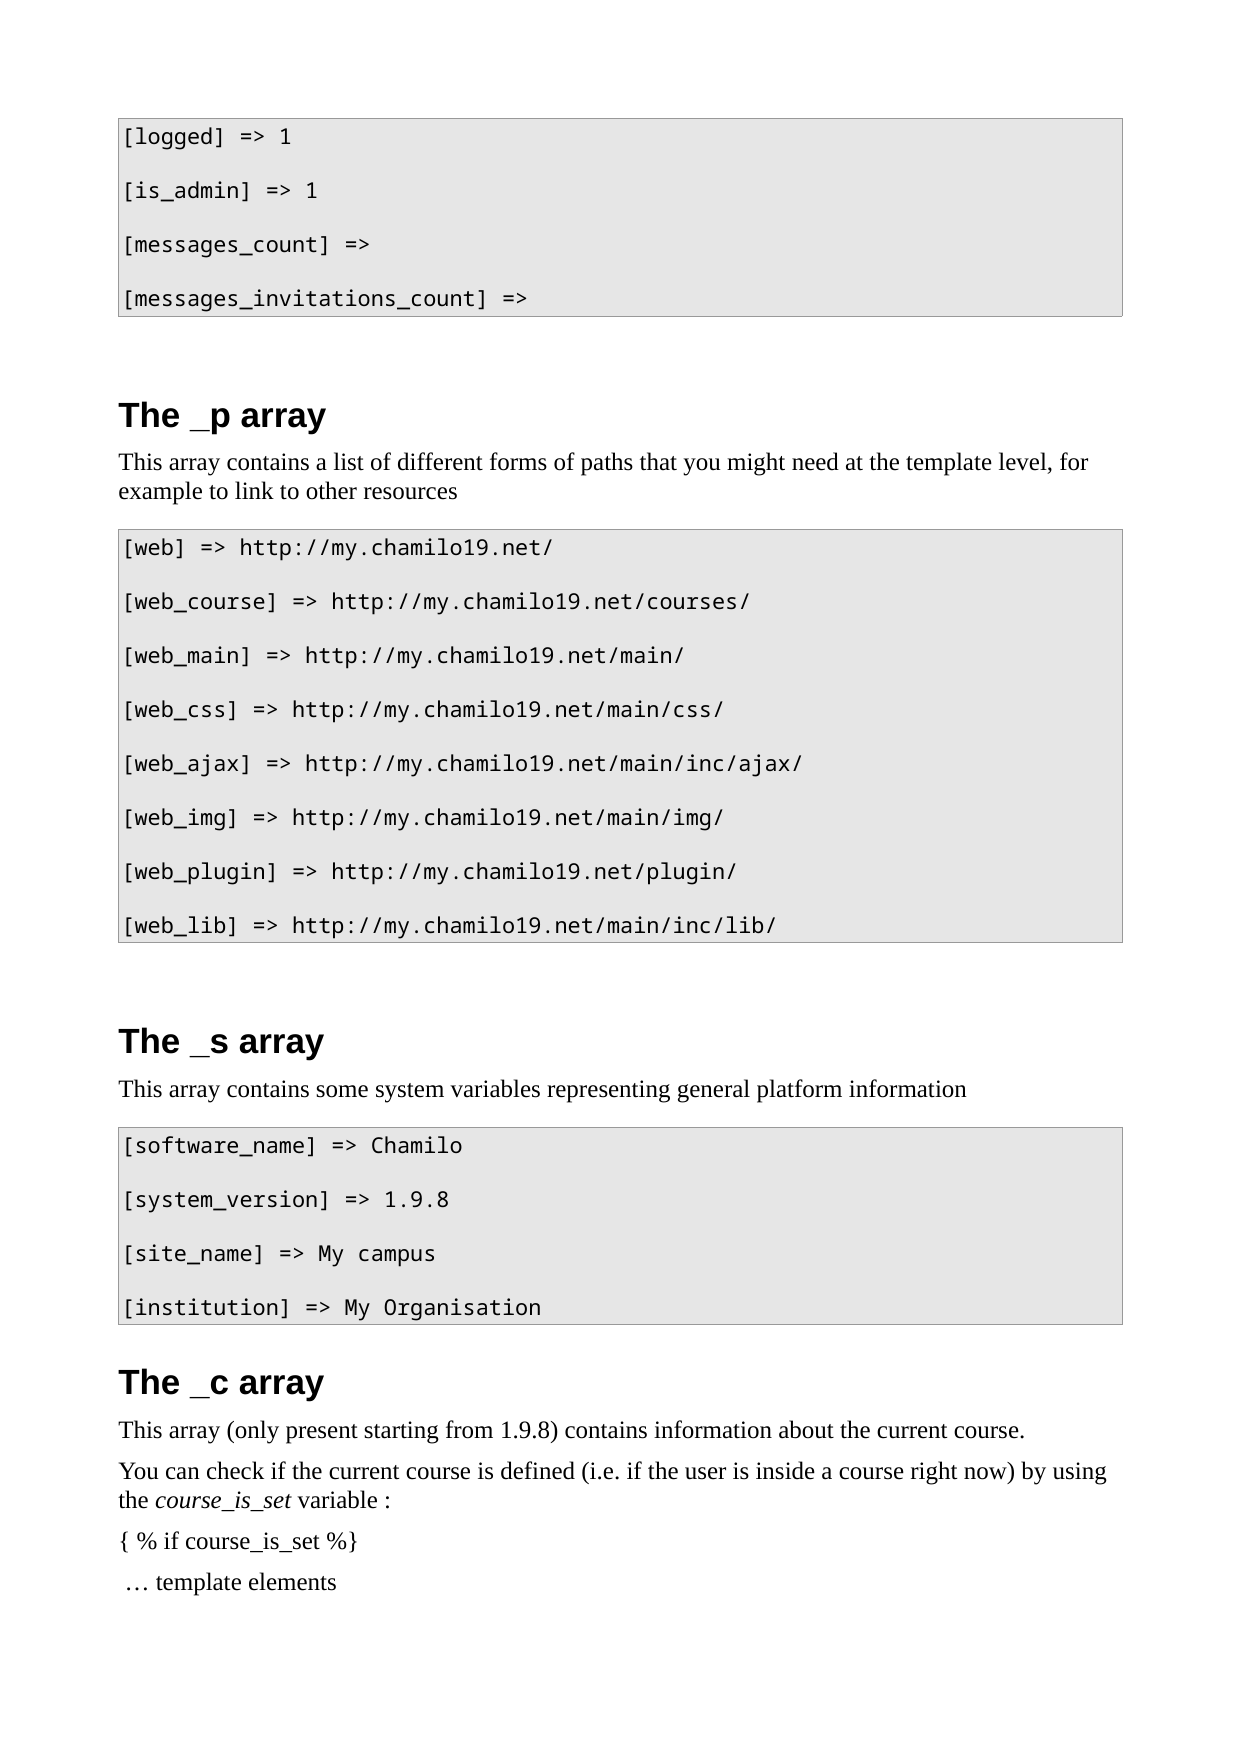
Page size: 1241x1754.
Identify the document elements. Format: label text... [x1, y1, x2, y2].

text [web_img] => http://my.chamilo19.net/main/img/ [119, 799, 1122, 832]
text [system_version] => 1.9.8 [119, 1181, 1122, 1214]
text [messages_invitations_count] => [119, 280, 1122, 316]
text [web] => http://my.chamilo19.net/ [119, 530, 1122, 562]
subtitle The _s array [118, 1021, 1122, 1061]
text [is_admin] => 1 [119, 172, 1122, 205]
text [web_css] => http://my.chamilo19.net/main/css/ [119, 691, 1122, 724]
text This array contains a list of different forms of paths that you might need at the template level, for example to link to other resources [118, 447, 1122, 505]
text You can check if the current course is defined (i.e. if the user is inside a course right now) by using the course_is_set variable : [118, 1456, 1122, 1513]
text [messages_count] => [119, 226, 1122, 259]
text [web_course] => http://my.chamilo19.net/courses/ [119, 583, 1122, 616]
text [software_name] => Chamilo [119, 1128, 1122, 1160]
text [institution] => My Organisation [119, 1289, 1122, 1324]
text This array (only present starting from 1.9.8) contains information about the current course. [118, 1415, 1122, 1443]
text This array contains some system variables representing general platform information [118, 1074, 1122, 1103]
text { % if course_is_set %} [118, 1526, 1122, 1555]
text [web_plugin] => http://my.chamilo19.net/plugin/ [119, 853, 1122, 886]
subtitle The _p array [118, 394, 1122, 435]
text [site_name] => My campus [119, 1235, 1122, 1268]
text [web_main] => http://my.chamilo19.net/main/ [119, 637, 1122, 670]
text [logged] => 1 [119, 119, 1122, 151]
text … template elements [118, 1567, 1122, 1596]
text [web_ajax] => http://my.chamilo19.net/main/inc/ajax/ [119, 745, 1122, 778]
text [web_lib] => http://my.chamilo19.net/main/inc/lib/ [119, 907, 1122, 942]
subtitle The _c array [118, 1362, 1122, 1402]
